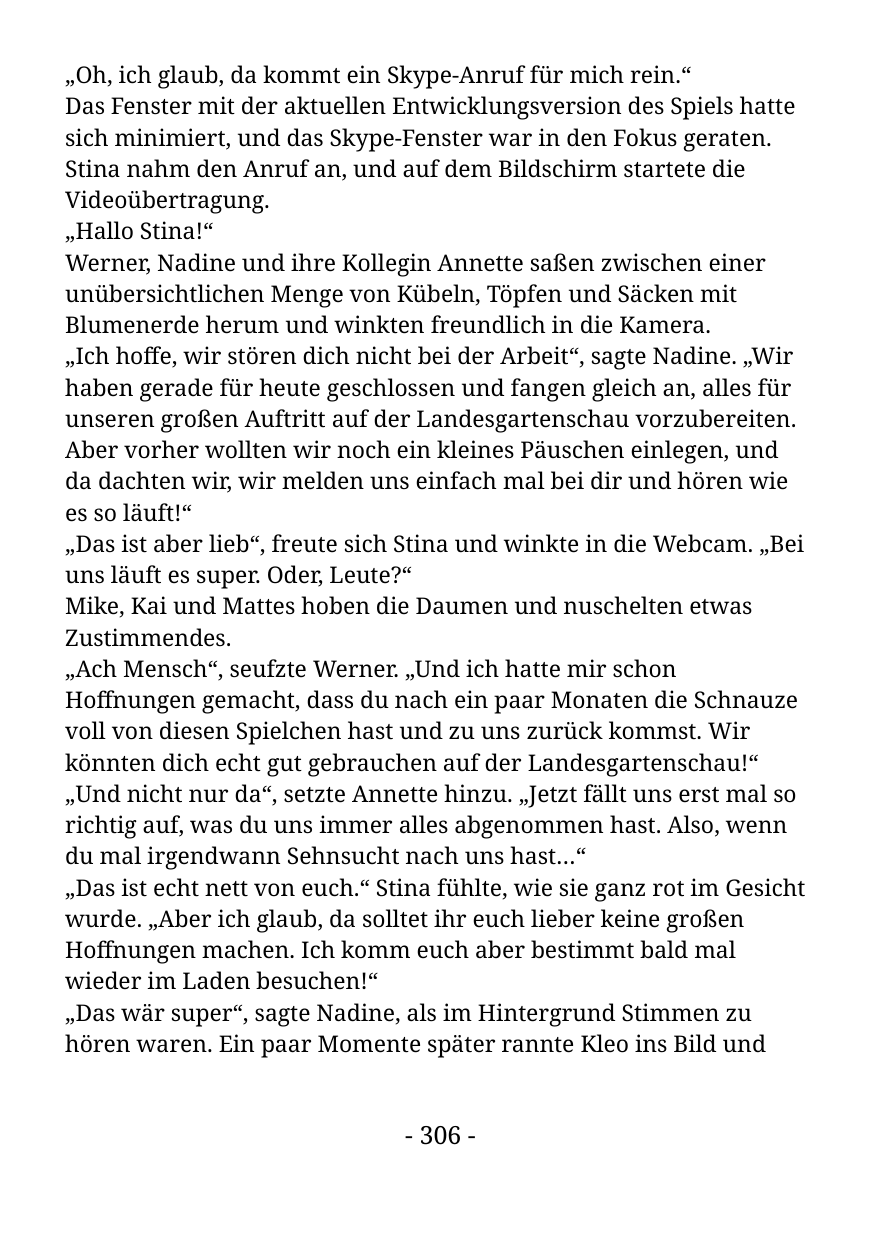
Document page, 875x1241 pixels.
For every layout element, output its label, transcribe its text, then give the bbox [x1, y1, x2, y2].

text „Oh, ich glaub, da kommt ein Skype-Anruf für mich rein.“ Das Fenster mit der aktuellen Entwicklungsversion des Spiels hatte sich minimiert, und das Skype-Fenster war in den Fokus geraten. Stina nahm den Anruf an, und auf dem Bildschirm startete die Videoübertragung. „Hallo Stina!“ Werner, Nadine und ihre Kollegin Annette saßen zwischen einer unübersichtlichen Menge von Kübeln, Töpfen und Säcken mit Blumenerde herum und winkten freundlich in die Kamera. „Ich hoffe, wir stören dich nicht bei der Arbeit“, sagte Nadine. „Wir haben gerade für heute geschlossen und fangen gleich an, alles für unseren großen Auftritt auf der Landesgartenschau vorzubereiten. Aber vorher wollten wir noch ein kleines Päuschen einlegen, und da dachten wir, wir melden uns einfach mal bei dir und hören wie es so läuft!“ „Das ist aber lieb“, freute sich Stina und winkte in die Webcam. „Bei uns läuft es super. Oder, Leute?“ Mike, Kai und Mattes hoben die Daumen und nuschelten etwas Zustimmendes. „Ach Mensch“, seufzte Werner. „Und ich hatte mir schon Hoffnungen gemacht, dass du nach ein paar Monaten die Schnauze voll von diesen Spielchen hast und zu uns zurück kommst. Wir könnten dich echt gut gebrauchen auf der Landesgartenschau!“ „Und nicht nur da“, setzte Annette hinzu. „Jetzt fällt uns erst mal so richtig auf, was du uns immer alles abgenommen hast. Also, wenn du mal irgendwann Sehnsucht nach uns hast…“ „Das ist echt nett von euch.“ Stina fühlte, wie sie ganz rot im Gesicht wurde. „Aber ich glaub, da solltet ihr euch lieber keine großen Hoffnungen machen. Ich komm euch aber bestimmt bald mal wieder im Laden besuchen!“ „Das wär super“, sagte Nadine, als im Hintergrund Stimmen zu hören waren. Ein paar Momente später rannte Kleo ins Bild und [65, 59, 809, 1059]
